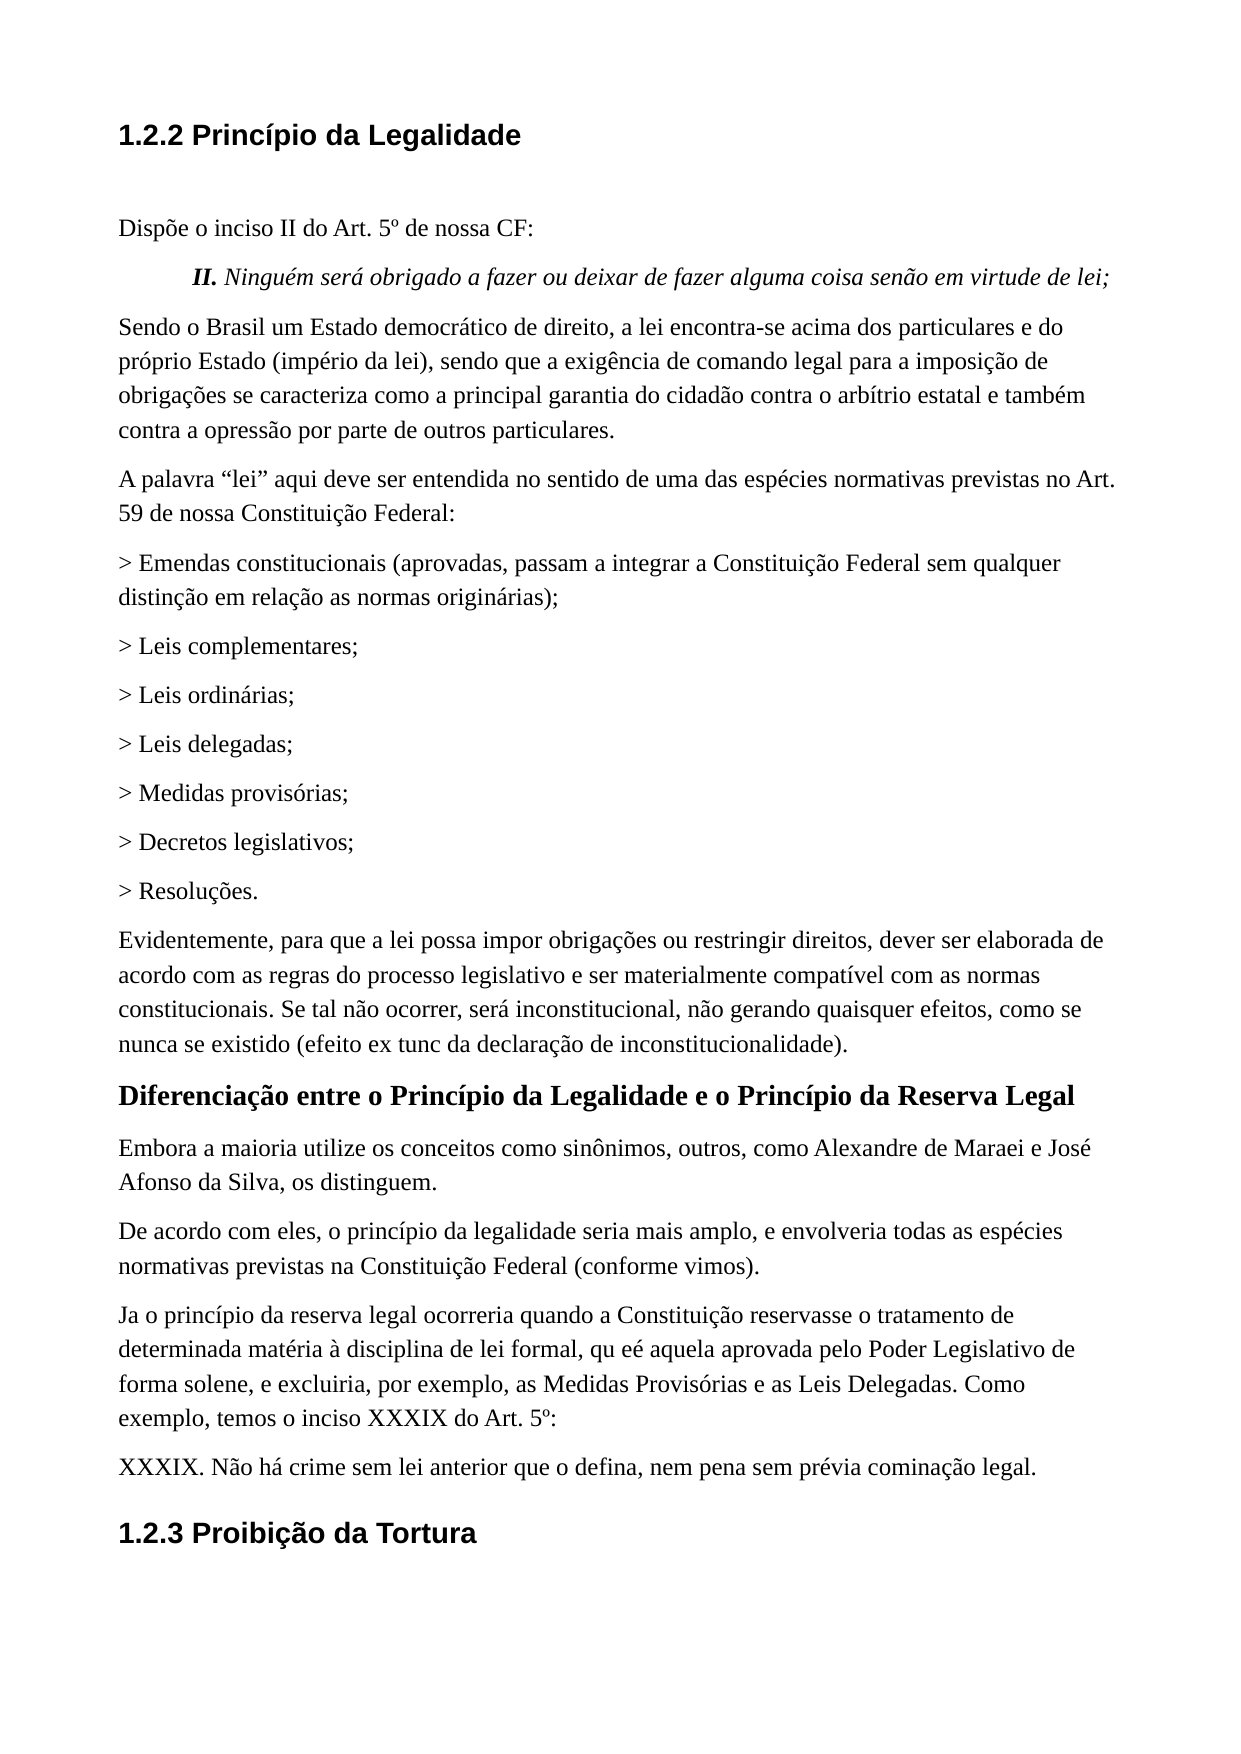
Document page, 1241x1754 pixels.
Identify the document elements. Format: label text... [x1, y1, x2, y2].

text > Emendas constitucionais (aprovadas, passam a integrar a Constituição Federal sem qualquer distinção em relação as normas originárias); [118, 548, 1122, 611]
text XXXIX. Não há crime sem lei anterior que o defina, nem pena sem prévia cominação legal. [118, 1452, 1122, 1481]
text Sendo o Brasil um Estado democrático de direito, a lei encontra-se acima dos particulares e do próprio Estado (império da lei), sendo que a exigência de comando legal para a imposição de obrigações se caracteriza como a principal garantia do cidadão contra o arbítrio estatal e também contra a opressão por parte de outros particulares. [118, 312, 1122, 444]
text > Leis ordinárias; [118, 680, 1122, 709]
subtitle 1.2.2 Princípio da Legalidade [118, 118, 1122, 152]
text Diferenciação entre o Princípio da Legalidade e o Princípio da Reserva Legal [118, 1078, 1122, 1112]
text > Decretos legislativos; [118, 827, 1122, 856]
text Embora a maioria utilize os conceitos como sinônimos, outros, como Alexandre de Maraei e José Afonso da Silva, os distinguem. [118, 1133, 1122, 1196]
text Evidentemente, para que a lei possa impor obrigações ou restringir direitos, dever ser elaborada de acordo com as regras do processo legislativo e ser materialmente compatível com as normas constitucionais. Se tal não ocorrer, será inconstitucional, não gerando quaisquer efeitos, como se nunca se existido (efeito ex tunc da declaração de inconstitucionalidade). [118, 926, 1122, 1058]
text A palavra “lei” aqui deve ser entendida no sentido de uma das espécies normativas previstas no Art. 59 de nossa Constituição Federal: [118, 464, 1122, 527]
text > Resoluções. [118, 876, 1122, 905]
subtitle 1.2.3 Proibição da Tortura [118, 1516, 1122, 1550]
text > Leis delegadas; [118, 729, 1122, 758]
text Dispõe o inciso II do Art. 5º de nossa CF: [118, 213, 1122, 242]
text Ja o princípio da reserva legal ocorreria quando a Constituição reservasse o tratamento de determinada matéria à disciplina de lei formal, qu eé aquela aprovada pelo Poder Legislativo de forma solene, e excluiria, por exemplo, as Medidas Provisórias e as Leis Delegadas. Como exemplo, temos o inciso XXXIX do Art. 5º: [118, 1300, 1122, 1432]
text De acordo com eles, o princípio da legalidade seria mais amplo, e envolveria todas as espécies normativas previstas na Constituição Federal (conforme vimos). [118, 1216, 1122, 1279]
text II. Ninguém será obrigado a fazer ou deixar de fazer alguma coisa senão em virtude de lei; [192, 262, 1122, 291]
text > Medidas provisórias; [118, 778, 1122, 807]
text > Leis complementares; [118, 631, 1122, 660]
